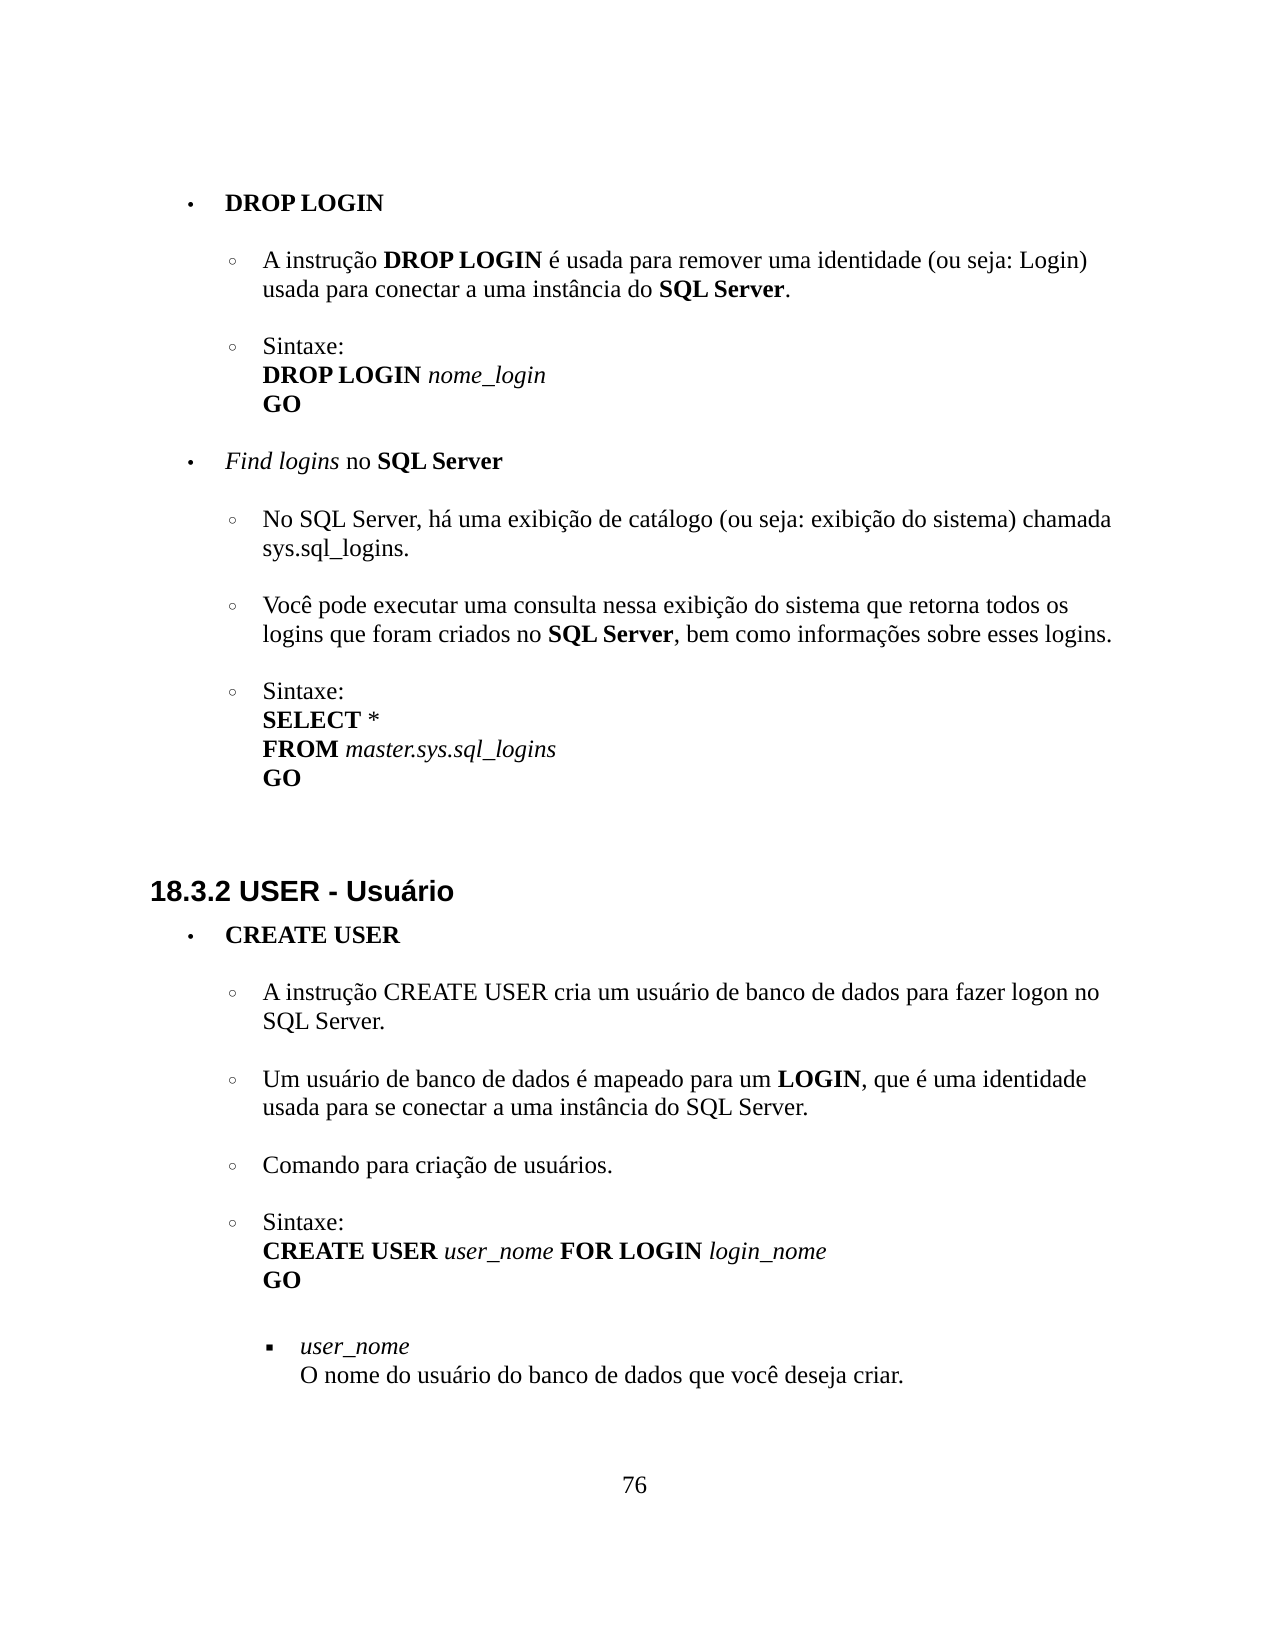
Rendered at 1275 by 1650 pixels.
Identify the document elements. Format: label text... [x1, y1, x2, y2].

list Comando para criação de usuários. [225, 1150, 1125, 1207]
list Find logins no SQL Server [187, 446, 1125, 504]
list A instrução CREATE USER cria um usuário de banco de dados para fazer logon no SQL Server. [225, 977, 1125, 1064]
subtitle 18.3.2 USER - Usuário [150, 874, 1125, 907]
list Você pode executar uma consulta nessa exibição do sistema que retorna todos os logins que foram criados no SQL Server, bem como informações sobre esses logins. [225, 590, 1125, 676]
list user_nome O nome do usuário do banco de dados que você deseja criar. [262, 1331, 1125, 1418]
list Sintaxe: CREATE USER user_nome FOR LOGIN login_nome GO [225, 1207, 1125, 1322]
list DROP LOGIN [187, 188, 1125, 245]
list Sintaxe: SELECT * FROM master.sys.sql_logins GO [225, 676, 1125, 820]
list No SQL Server, há uma exibição de catálogo (ou seja: exibição do sistema) chamada sys.sql_logins. [225, 504, 1125, 590]
list Um usuário de banco de dados é mapeado para um LOGIN, que é uma identidade usada para se conectar a uma instância do SQL Server. [225, 1064, 1125, 1150]
list CREATE USER [187, 920, 1125, 977]
list [262, 150, 1125, 179]
list Sintaxe: DROP LOGIN nome_login GO [225, 331, 1125, 446]
list A instrução DROP LOGIN é usada para remover uma identidade (ou seja: Login) usada para conectar a uma instância do SQL Server. [225, 245, 1125, 331]
